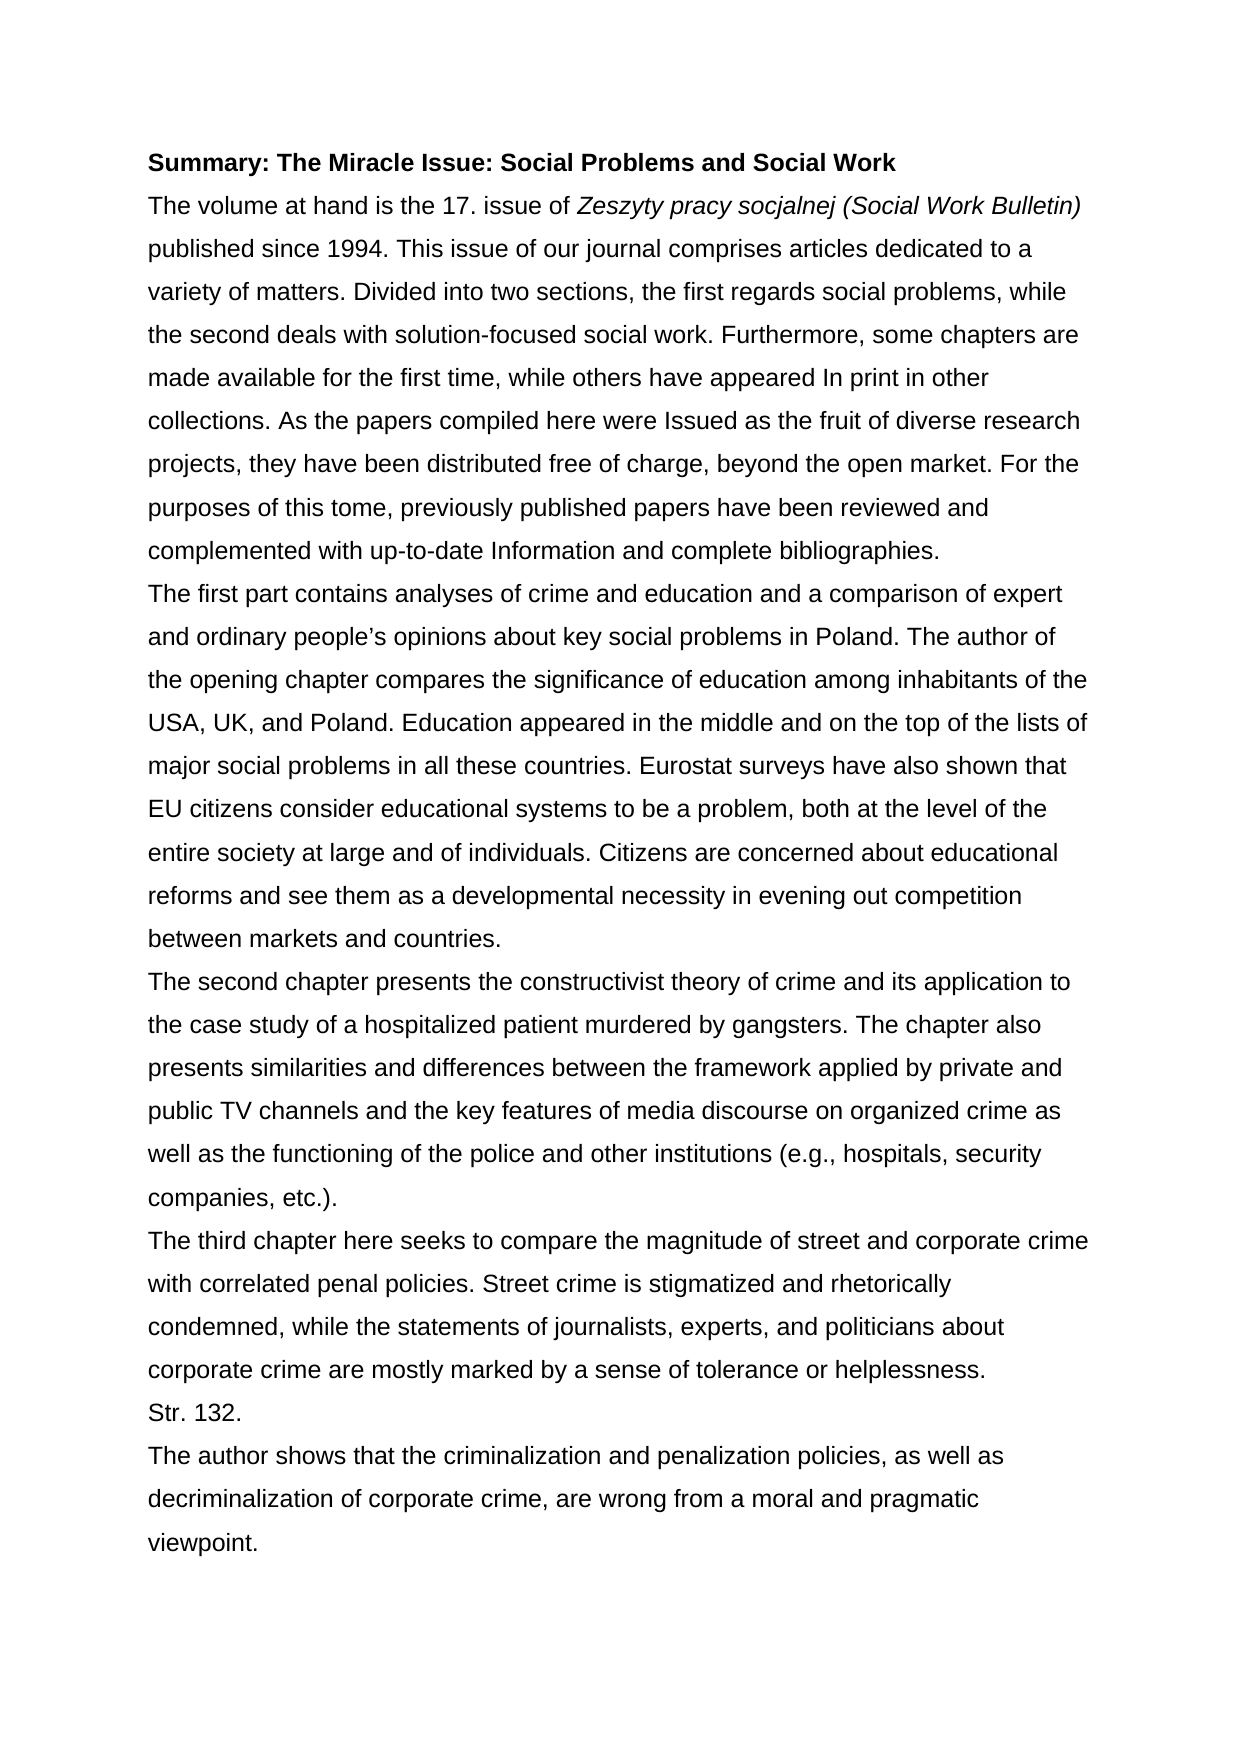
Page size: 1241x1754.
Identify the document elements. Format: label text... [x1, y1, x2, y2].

text The second chapter presents the constructivist theory of crime and its application to the case study of a hospitalized patient murdered by gangsters. The chapter also presents similarities and differences between the framework applied by private and public TV channels and the key features of media discourse on organized crime as well as the functioning of the police and other institutions (e.g., hospitals, security companies, etc.). [148, 967, 1093, 1211]
text The first part contains analyses of crime and education and a comparison of expert and ordinary people’s opinions about key social problems in Poland. The author of the opening chapter compares the significance of education among inhabitants of the USA, UK, and Poland. Education appeared in the middle and on the top of the lists of major social problems in all these countries. Eurostat surveys have also shown that EU citizens consider educational systems to be a problem, both at the level of the entire society at large and of individuals. Citizens are concerned about educational reforms and see them as a developmental necessity in evening out competition between markets and countries. [148, 579, 1093, 953]
text The volume at hand is the 17. issue of Zeszyty pracy socjalnej (Social Work Bulletin) published since 1994. This issue of our journal comprises articles dedicated to a variety of matters. Divided into two sections, the first regards social problems, while the second deals with solution-focused social work. Furthermore, some chapters are made available for the first time, while others have appeared In print in other collections. As the papers compiled here were Issued as the fruit of diverse research projects, they have been distributed free of charge, beyond the open market. For the purposes of this tome, previously published papers have been reviewed and complemented with up-to-date Information and complete bibliographies. [148, 191, 1093, 564]
subtitle Summary: The Miracle Issue: Social Problems and Social Work [148, 148, 1093, 176]
text Str. 132. [148, 1398, 1093, 1427]
text The third chapter here seeks to compare the magnitude of street and corporate crime with correlated penal policies. Street crime is stigmatized and rhetorically condemned, while the statements of journalists, experts, and politicians about corporate crime are mostly marked by a sense of tolerance or helplessness. [148, 1226, 1093, 1384]
text The author shows that the criminalization and penalization policies, as well as decriminalization of corporate crime, are wrong from a moral and pragmatic viewpoint. [148, 1441, 1093, 1556]
